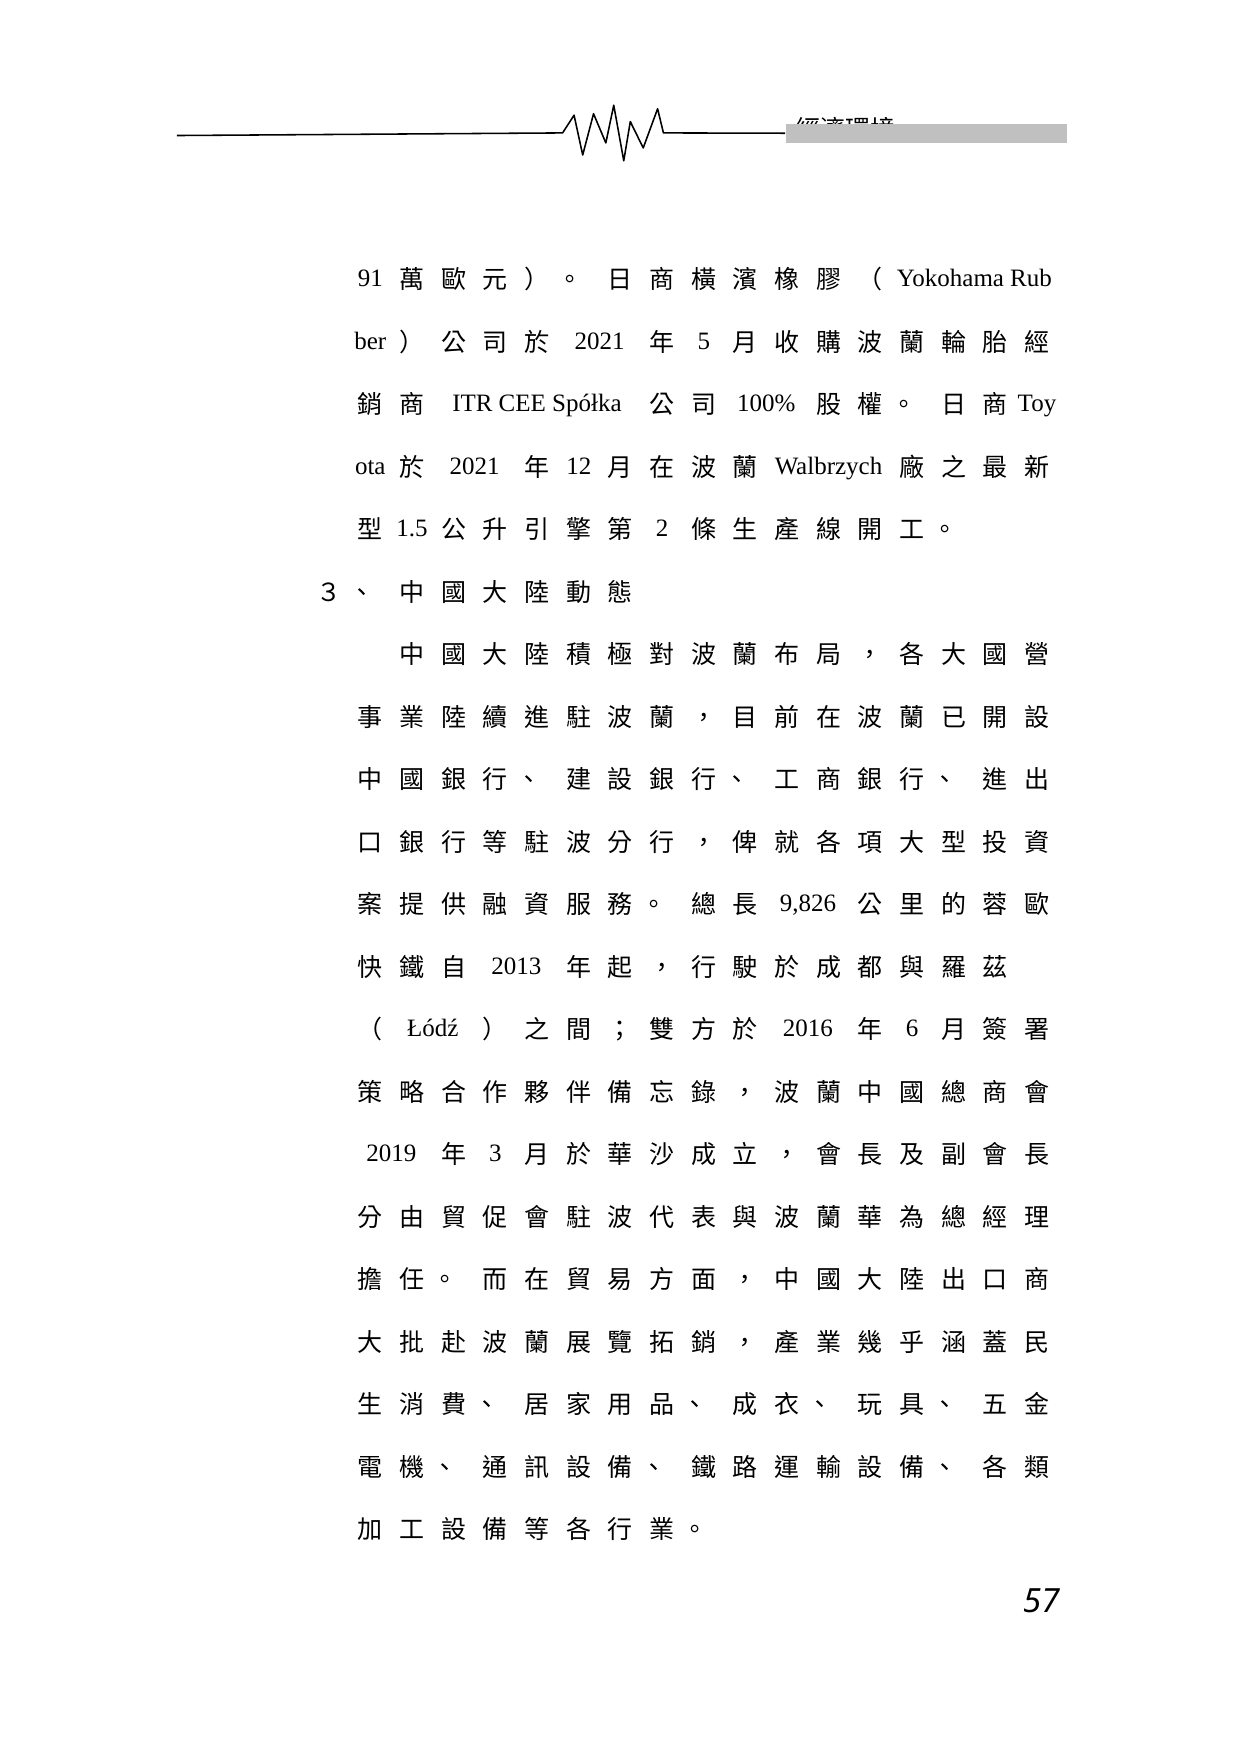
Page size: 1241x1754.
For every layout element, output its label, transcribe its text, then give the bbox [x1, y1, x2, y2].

text 91萬歐元）。日商橫濱橡膠（Yokohama Rubber）公司於2021年5月收購波蘭輪胎經銷商ITR CEE Spółka公司100%股權。日商Toyota於2021年12月在波蘭Walbrzych廠之最新型1.5公升引擎第2條生產線開工。 [330, 236, 1058, 549]
text ３、中國大陸動態 [281, 549, 1058, 611]
text 中國大陸積極對波蘭布局，各大國營事業陸續進駐波蘭，目前在波蘭已開設中國銀行、建設銀行、工商銀行、進出口銀行等駐波分行，俾就各項大型投資案提供融資服務。總長9,826公里的蓉歐快鐵自2013年起，行駛於成都與羅茲（Łódź）之間；雙方於2016年6月簽署策略合作夥伴備忘錄，波蘭中國總商會2019年3月於華沙成立，會長及副會長分由貿促會駐波代表與波蘭華為總經理擔任。而在貿易方面，中國大陸出口商大批赴波蘭展覽拓銷，產業幾乎涵蓋民生消費、居家用品、成衣、玩具、五金電機、通訊設備、鐵路運輸設備、各類加工設備等各行業。 [330, 611, 1058, 1549]
